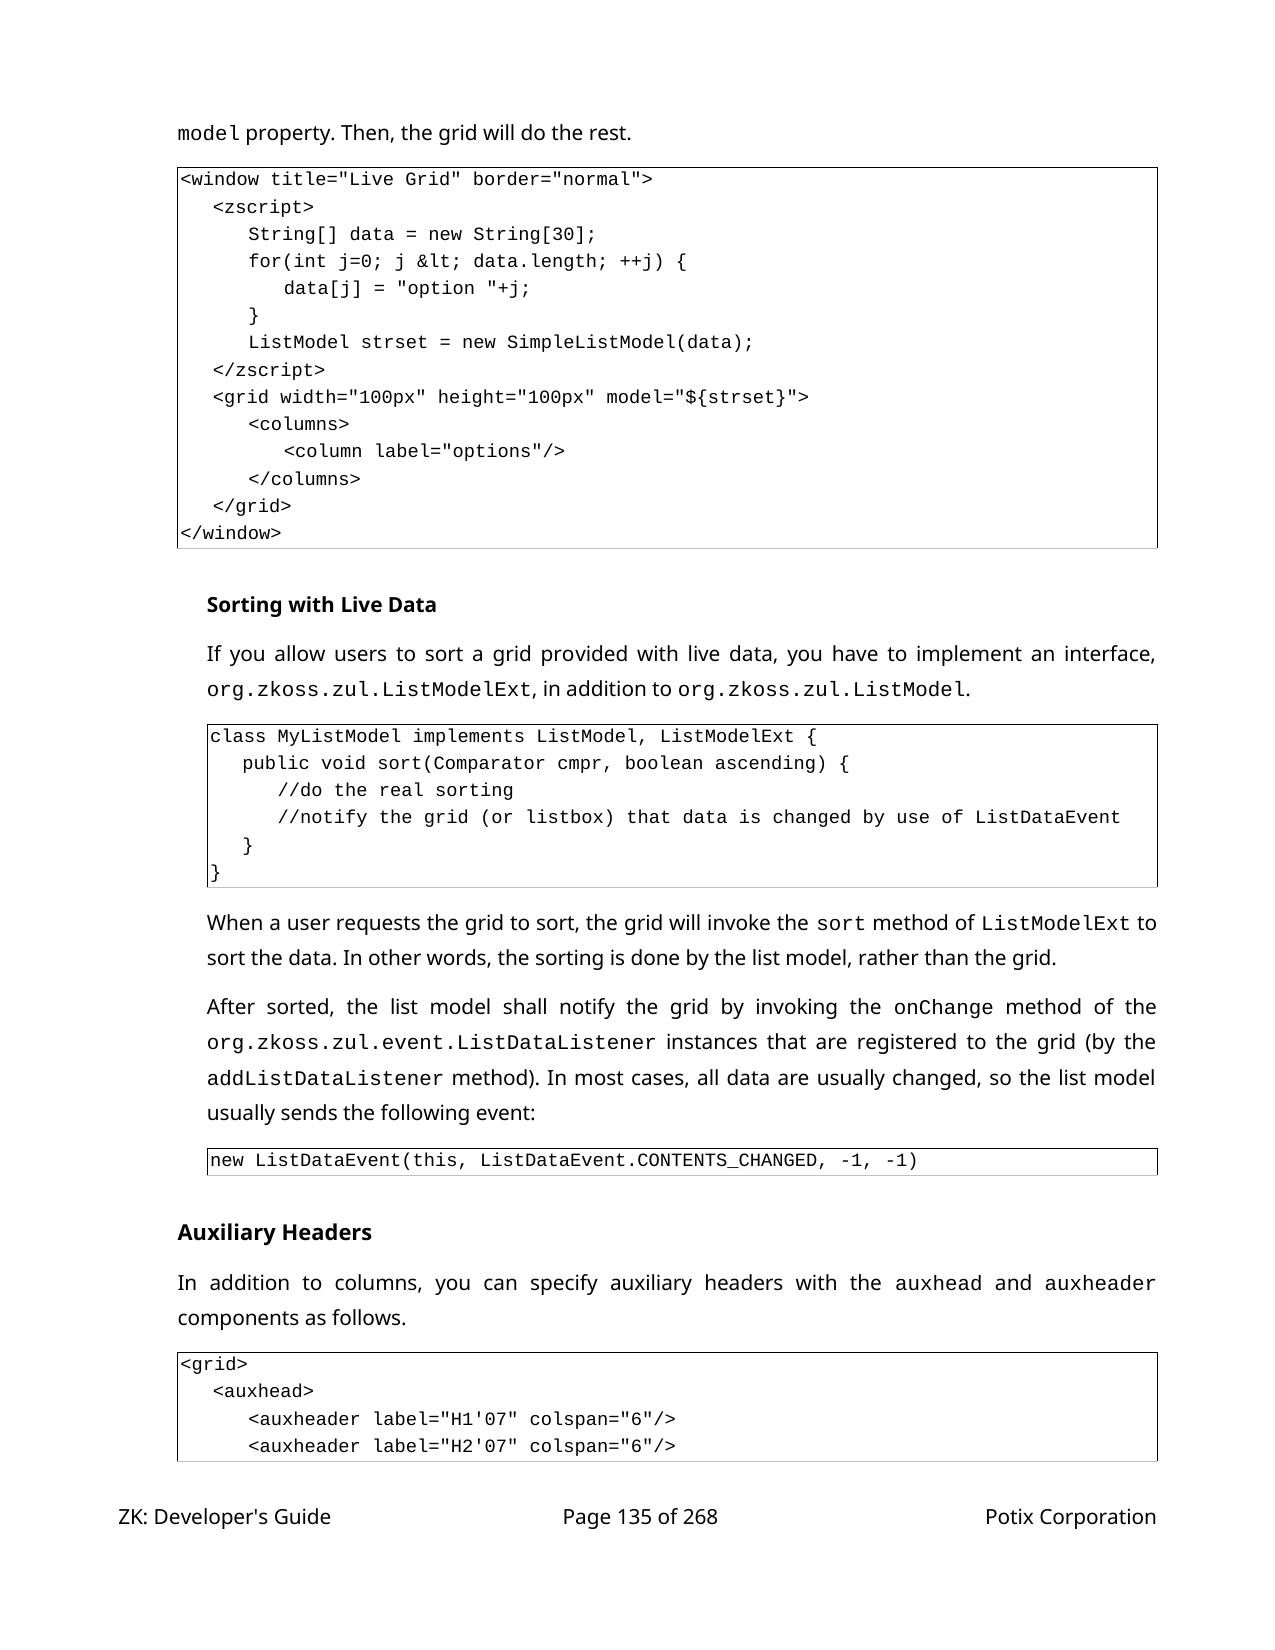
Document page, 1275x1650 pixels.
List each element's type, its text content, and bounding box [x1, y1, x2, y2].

text ListModel strset = new SimpleListModel(data); [178, 330, 1157, 355]
text //do the real sorting [208, 778, 1157, 802]
text <grid width="100px" height="100px" model="${strset}"> [178, 385, 1157, 409]
text model property. Then, the grid will do the rest. [177, 118, 1157, 147]
text class MyListModel implements ListModel, ListModelExt { [208, 725, 1157, 748]
text <grid> [178, 1353, 1157, 1376]
text <zscript> [178, 194, 1157, 219]
text } [178, 303, 1157, 327]
text } [208, 860, 1157, 887]
text </window> [178, 521, 1157, 548]
text In addition to columns, you can specify auxiliary headers with the auxhead and auxheader components as follows. [177, 1268, 1157, 1332]
text <auxheader label="H1'07" colspan="6"/> [178, 1407, 1157, 1431]
text String[] data = new String[30]; [178, 222, 1157, 246]
text data[j] = "option "+j; [178, 276, 1157, 300]
text When a user requests the grid to sort, the grid will invoke the sort method of ListModelExt to sort the data. In other words, the sorting is done by the list model, rather than the grid. [207, 908, 1157, 971]
text After sorted, the list model shall notify the grid by invoking the onChange method of the org.zkoss.zul.event.ListDataListener instances that are registered to the grid (by the addListDataListener method). In most cases, all data are usually changed, so the list model usually sends the following event: [207, 992, 1157, 1127]
text //notify the grid (or listbox) that data is changed by use of ListDataEvent [208, 805, 1157, 829]
text <columns> [178, 412, 1157, 436]
text public void sort(Comparator cmpr, boolean ascending) { [208, 751, 1157, 775]
text </zscript> [178, 358, 1157, 382]
subtitle Auxiliary Headers [177, 1217, 1157, 1247]
text for(int j=0; j &lt; data.length; ++j) { [178, 249, 1157, 273]
text <window title="Live Grid" border="normal"> [178, 168, 1157, 192]
subtitle Sorting with Live Data [207, 591, 1157, 619]
text </grid> [178, 493, 1157, 518]
text } [208, 832, 1157, 857]
text <auxheader label="H2'07" colspan="6"/> [178, 1434, 1157, 1461]
text <auxhead> [178, 1379, 1157, 1404]
text <column label="options"/> [178, 439, 1157, 463]
text new ListDataEvent(this, ListDataEvent.CONTENTS_CHANGED, -1, -1) [208, 1149, 1157, 1175]
text If you allow users to sort a grid provided with live data, you have to implement an interface, org.zkoss.zul.ListModelExt, in addition to org.zkoss.zul.ListModel. [207, 639, 1157, 703]
text </columns> [178, 466, 1157, 491]
